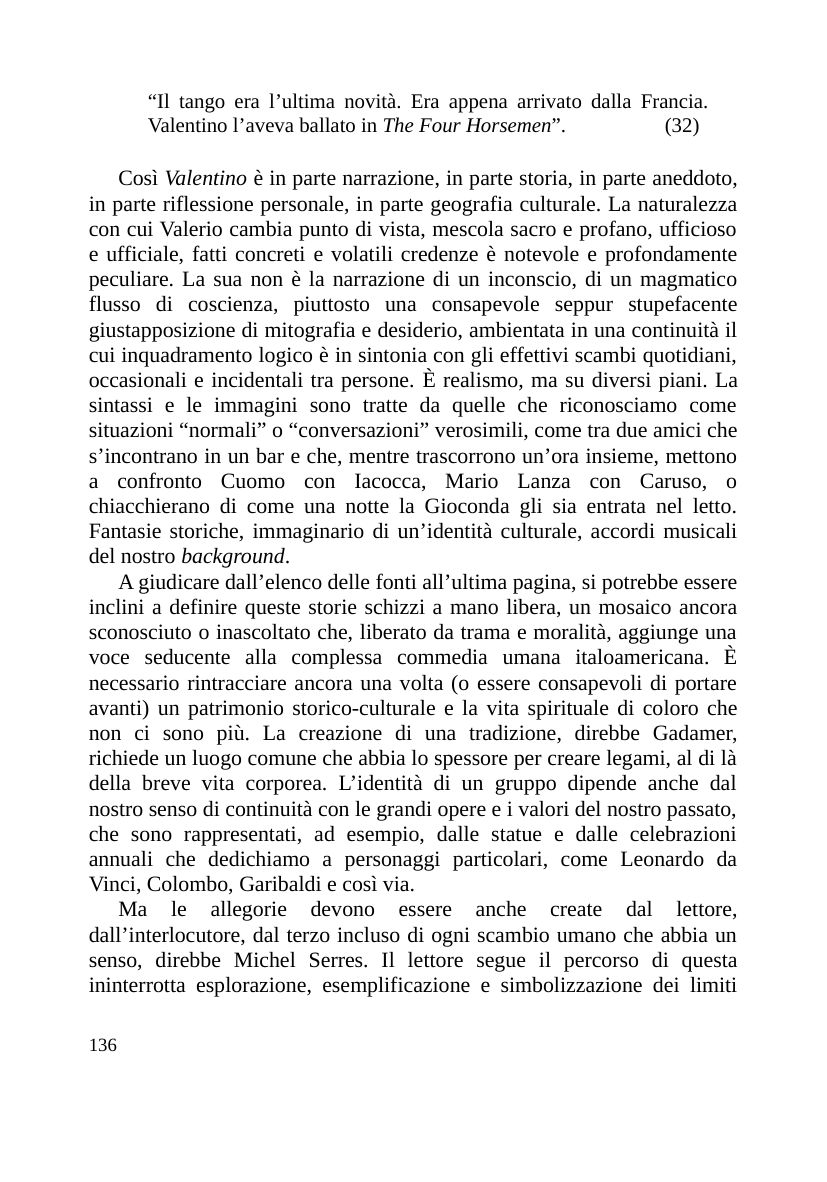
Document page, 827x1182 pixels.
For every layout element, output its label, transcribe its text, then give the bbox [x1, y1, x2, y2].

text “Il tango era l’ultima novità. Era appena arrivato dalla Francia. Valentino l’aveva ballato in The Four Horsemen”. (32) [148, 88, 709, 137]
text Ma le allegorie devono essere anche create dal lettore, dall’interlocutore, dal terzo incluso di ogni scambio umano che abbia un senso, direbbe Michel Serres. Il lettore segue il percorso di questa ininterrotta esplorazione, esemplificazione e simbolizzazione dei limiti [88, 896, 738, 997]
text Così Valentino è in parte narrazione, in parte storia, in parte aneddoto, in parte riflessione personale, in parte geografia culturale. La naturalezza con cui Valerio cambia punto di vista, mescola sacro e profano, ufficioso e ufficiale, fatti concreti e volatili credenze è notevole e profondamente peculiare. La sua non è la narrazione di un inconscio, di un magmatico flusso di coscienza, piuttosto una consapevole seppur stupefacente giustapposizione di mitografia e desiderio, ambientata in una continuità il cui inquadramento logico è in sintonia con gli effettivi scambi quotidiani, occasionali e incidentali tra persone. è realismo, ma su diversi piani. La sintassi e le immagini sono tratte da quelle che riconosciamo come situazioni “normali” o “conversazioni” verosimili, come tra due amici che s’incontrano in un bar e che, mentre trascorrono un’ora insieme, mettono a confronto Cuomo con Iacocca, Mario Lanza con Caruso, o chiacchierano di come una notte la Gioconda gli sia entrata nel letto. Fantasie storiche, immaginario di un’identità culturale, accordi musicali del nostro background. [88, 165, 738, 569]
text A giudicare dall’elenco delle fonti all’ultima pagina, si potrebbe essere inclini a definire queste storie schizzi a mano libera, un mosaico ancora sconosciuto o inascoltato che, liberato da trama e moralità, aggiunge una voce seducente alla complessa commedia umana italoamericana. È necessario rintracciare ancora una volta (o essere consapevoli di portare avanti) un patrimonio storico-culturale e la vita spirituale di coloro che non ci sono più. La creazione di una tradizione, direbbe Gadamer, richiede un luogo comune che abbia lo spessore per creare legami, al di là della breve vita corporea. L’identità di un gruppo dipende anche dal nostro senso di continuità con le grandi opere e i valori del nostro passato, che sono rappresentati, ad esempio, dalle statue e dalle celebrazioni annuali che dedichiamo a personaggi particolari, come Leonardo da Vinci, Colombo, Garibaldi e così via. [88, 569, 738, 896]
